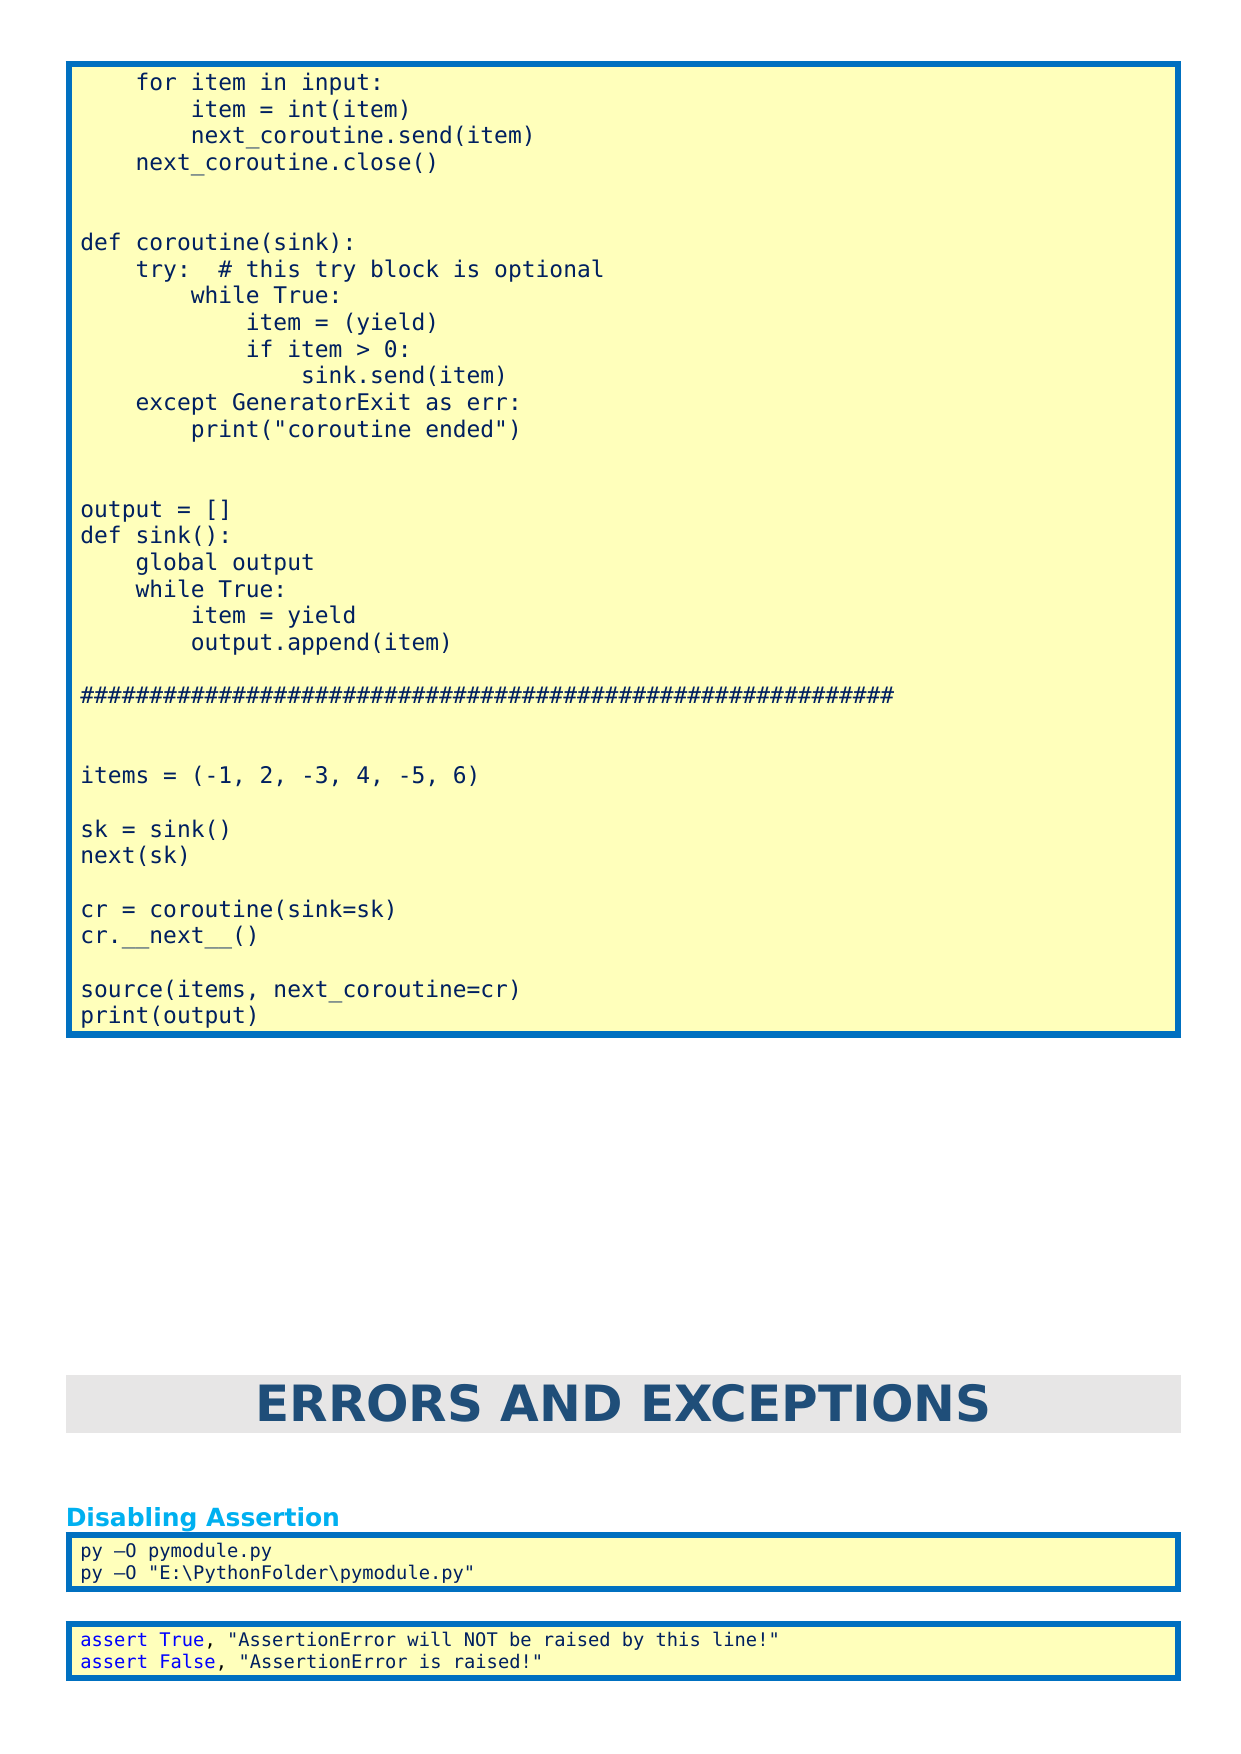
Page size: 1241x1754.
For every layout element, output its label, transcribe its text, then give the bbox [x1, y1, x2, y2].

text sink.send(item) [72, 354, 1175, 381]
text def sink(): [72, 514, 1175, 541]
text print(output) [72, 994, 1175, 1031]
text except GeneratorExit as err: [72, 381, 1175, 408]
text while True: [72, 568, 1175, 594]
text next_coroutine.close() [72, 141, 1175, 168]
text item = yield [72, 594, 1175, 621]
text assert True, "AssertionError will NOT be raised by this line!" [72, 1627, 1175, 1643]
text if item > 0: [72, 328, 1175, 354]
text items = (-1, 2, -3, 4, -5, 6) [72, 754, 1175, 781]
text sk = sink() [72, 808, 1175, 834]
text source(items, next_coroutine=cr) [72, 968, 1175, 994]
text next(sk) [72, 834, 1175, 861]
text def coroutine(sink): [72, 221, 1175, 248]
text item = int(item) [72, 88, 1175, 114]
text for item in input: [72, 67, 1175, 88]
text assert False, "AssertionError is raised!" [72, 1643, 1175, 1675]
text py –O "E:\PythonFolder\pymodule.py" [72, 1554, 1175, 1586]
text cr.__next__() [72, 914, 1175, 941]
subtitle ERRORS AND EXCEPTIONS [66, 1375, 1181, 1433]
text item = (yield) [72, 301, 1175, 328]
text output.append(item) [72, 621, 1175, 648]
text global output [72, 541, 1175, 568]
text print("coroutine ended") [72, 408, 1175, 434]
text ########################################################### [72, 674, 1175, 701]
text next_coroutine.send(item) [72, 114, 1175, 141]
text output = [] [72, 488, 1175, 514]
text try: # this try block is optional [72, 248, 1175, 274]
text cr = coroutine(sink=sk) [72, 888, 1175, 914]
title Disabling Assertion [66, 1503, 1181, 1532]
text py –O pymodule.py [72, 1538, 1175, 1554]
text while True: [72, 274, 1175, 301]
